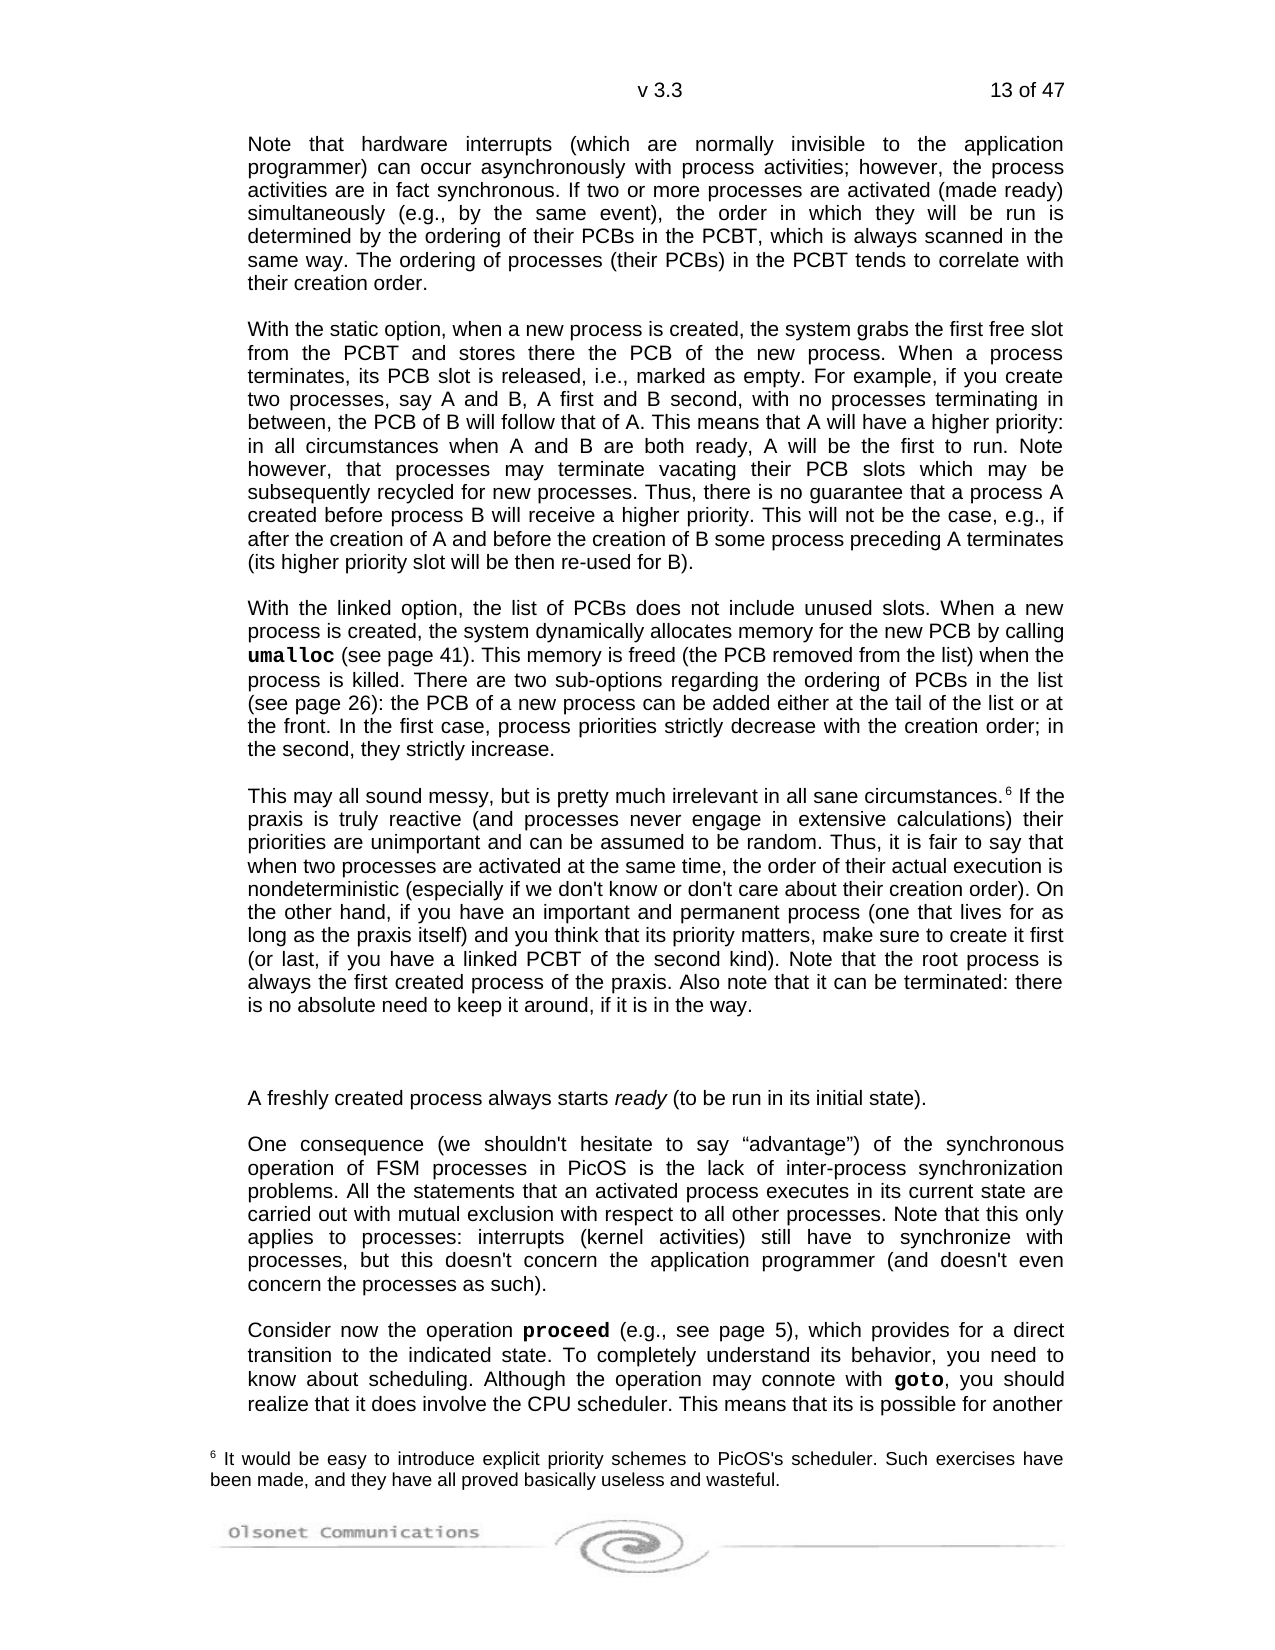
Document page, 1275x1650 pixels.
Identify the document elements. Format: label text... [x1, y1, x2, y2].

text One consequence (we shouldn't hesitate to say “advantage”) of the synchronous operation of FSM processes in PicOS is the lack of inter-process synchronization problems. All the statements that an activated process executes in its current state are carried out with mutual exclusion with respect to all other processes. Note that this only applies to processes: interrupts (kernel activities) still have to synchronize with processes, but this doesn't concern the application programmer (and doesn't even concern the processes as such). [247, 1133, 1065, 1296]
text Note that hardware interrupts (which are normally invisible to the application programmer) can occur asynchronously with process activities; however, the process activities are in fact synchronous. If two or more processes are activated (made ready) simultaneously (e.g., by the same event), the order in which they will be run is determined by the ordering of their PCBs in the PCBT, which is always scanned in the same way. The ordering of processes (their PCBs) in the PCBT tends to correlate with their creation order. [247, 132, 1065, 295]
text Consider now the operation proceed (e.g., see page 5), which provides for a direct transition to the indicated state. To completely understand its behavior, you need to know about scheduling. Although the operation may connote with goto, you should realize that it does involve the CPU scheduler. This means that its is possible for another [247, 1319, 1065, 1415]
text With the static option, when a new process is created, the system grabs the first free slot from the PCBT and stores there the PCB of the new process. When a process terminates, its PCB slot is released, i.e., marked as empty. For example, if you create two processes, say A and B, A first and B second, with no processes terminating in between, the PCB of B will follow that of A. This means that A will have a higher priority: in all circumstances when A and B are both ready, A will be the first to run. Note however, that processes may terminate vacating their PCB slots which may be subsequently recycled for new processes. Thus, there is no guarantee that a process A created before process B will receive a higher priority. This will not be the case, e.g., if after the creation of A and before the creation of B some process preceding A terminates (its higher priority slot will be then re-used for B). [247, 318, 1065, 573]
picture [210, 1504, 1065, 1596]
text With the linked option, the list of PCBs does not include unused slots. When a new process is created, the system dynamically allocates memory for the new PCB by calling umalloc (see page 41). This memory is freed (the PCB removed from the list) when the process is killed. There are two sub-options regarding the ordering of PCBs in the list (see page 26): the PCB of a new process can be added either at the tail of the list or at the front. In the first case, process priorities strictly decrease with the creation order; in the second, they strictly increase. [247, 597, 1065, 761]
text It would be easy to introduce explicit priority schemes to PicOS's scheduler. Such exercises have been made, and they have all proved basically useless and wasteful. [210, 1448, 1065, 1490]
text This may all sound messy, but is pretty much irrelevant in all sane circumstances. If the praxis is truly reactive (and processes never engage in extensive calculations) their priorities are unimportant and can be assumed to be random. Thus, it is fair to say that when two processes are activated at the same time, the order of their actual execution is nondeterministic (especially if we don't know or don't care about their creation order). On the other hand, if you have an important and permanent process (one that lives for as long as the praxis itself) and you think that its priority matters, make sure to create it first (or last, if you have a linked PCBT of the second kind). Note that the root process is always the first created process of the praxis. Also note that it can be terminated: there is no absolute need to keep it around, if it is in the way. [247, 784, 1065, 1017]
text A freshly created process always starts ready (to be run in its initial state). [247, 1086, 1065, 1110]
